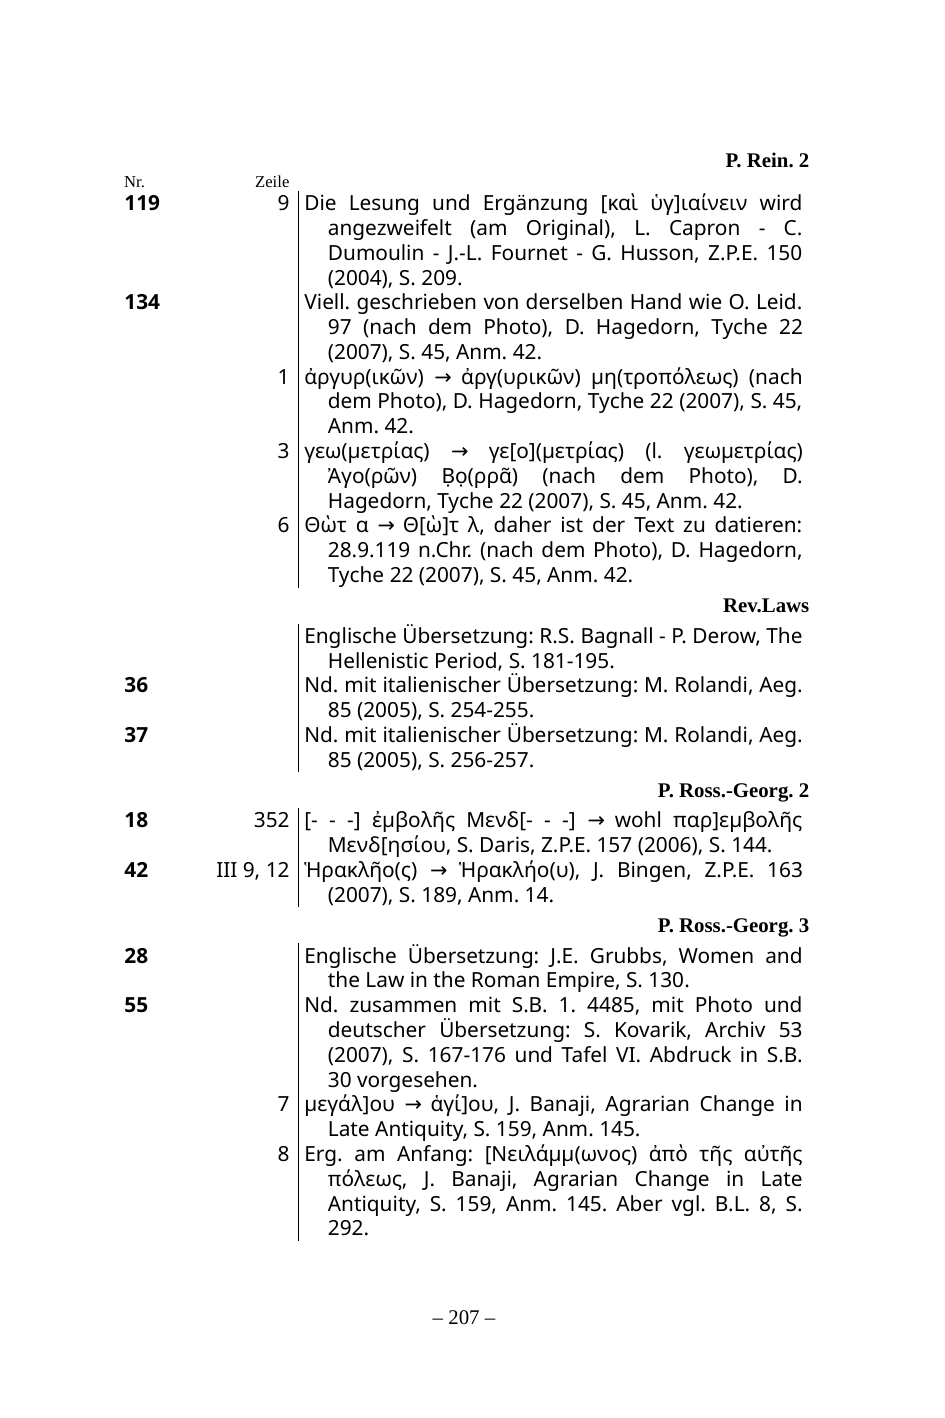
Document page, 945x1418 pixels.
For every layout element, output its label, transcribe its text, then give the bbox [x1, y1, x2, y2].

table_cell Nd. mit italienischer Übersetzung: M. Rolandi, Aeg. 85 (2005), S. 256-257. [299, 723, 809, 772]
table_cell 119 [118, 191, 207, 290]
subtitle P. Ross.-Georg. 3 [118, 913, 809, 937]
table_cell [118, 513, 207, 587]
table_cell 134 [118, 290, 298, 364]
table_header [207, 624, 298, 673]
table_cell Erg. am Anfang: [Νειλάμμ(ωνος) ἀπὸ τῆς αὐτῆς πόλεως, J. Banaji, Agrarian Change in Late Antiquity, S. 159, Anm. 145. Aber vgl. B.L. 8, S. 292. [299, 1142, 809, 1241]
table_cell ἀργυρ(ικῶν) → ἀργ(υρικῶν) μη(τροπόλεως) (nach dem Photo), D. Hagedorn, Tyche 22 (2007), S. 45, Anm. 42. [299, 364, 809, 439]
table_header Englische Übersetzung: J.E. Grubbs, Women and the Law in the Roman Empire, S. 130. [299, 943, 809, 993]
table_cell [118, 439, 207, 513]
table_cell [118, 1142, 207, 1241]
table_header [118, 624, 207, 673]
table_cell Nd. zusammen mit S.B. 1. 4485, mit Photo und deutscher Übersetzung: S. Kovarik, Archiv 53 (2007), S. 167-176 und Tafel VI. Abdruck in S.B. 30 vorgesehen. [299, 993, 809, 1092]
table_cell 36 [118, 673, 298, 723]
table_cell Viell. geschrieben von derselben Hand wie O. Leid. 97 (nach dem Photo), D. Hagedorn, Tyche 22 (2007), S. 45, Anm. 42. [299, 290, 809, 364]
table_cell 42 [118, 858, 207, 907]
table_cell 55 [118, 993, 298, 1092]
table_cell Die Lesung und Ergänzung [καὶ ὑγ]ιαίνειν wird angezweifelt (am Original), L. Capron - C. Dumoulin - J.-L. Fournet - G. Husson, Z.P.E. 150 (2004), S. 209. [299, 191, 809, 290]
table_cell 3 [207, 439, 298, 513]
table_cell [118, 1092, 207, 1142]
table_cell 1 [207, 364, 298, 439]
table_cell 37 [118, 723, 298, 772]
table_cell γεω(μετρίας) → γε[ο](μετρίας) (l. γεωμετρίας) Ἀγο(ρῶν) Β̣ο̣(ρρᾶ) (nach dem Photo), D. Hagedorn, Tyche 22 (2007), S. 45, Anm. 42. [299, 439, 809, 513]
table_cell Θὼτ α → Θ[ὼ]τ λ, daher ist der Text zu datieren: 28.9.119 n.Chr. (nach dem Photo), D. Hagedorn, Tyche 22 (2007), S. 45, Anm. 42. [299, 513, 809, 587]
table_cell Nd. mit italienischer Übersetzung: M. Rolandi, Aeg. 85 (2005), S. 254-255. [299, 673, 809, 723]
table_cell Ἡρακλῆο(ς) → Ἡρακλήο(υ), J. Bingen, Z.P.E. 163 (2007), S. 189, Anm. 14. [299, 858, 809, 907]
subtitle P. Ross.-Georg. 2 [118, 778, 809, 802]
table_cell 9 [207, 191, 298, 290]
table_header 28 [118, 943, 298, 993]
table_header [- - -] ἐμβολῆς Μενδ[- - -] → wohl παρ]εμβολῆς Μενδ[ησίου, S. Daris, Z.P.E. 157 (2006), S. 144. [299, 808, 809, 858]
table_cell 6 [207, 513, 298, 587]
table_cell III 9, 12 [207, 858, 298, 907]
table_header 352 [207, 808, 298, 858]
table_cell [118, 364, 207, 439]
subtitle Rev.Laws [118, 593, 809, 617]
table_cell 8 [207, 1142, 298, 1241]
table_cell μεγάλ]ου → ἁγί]ου, J. Banaji, Agrarian Change in Late Antiquity, S. 159, Anm. 145. [299, 1092, 809, 1142]
table_cell 7 [207, 1092, 298, 1142]
table_header Englische Übersetzung: R.S. Bagnall - P. Derow, The Hellenistic Period, S. 181-195. [299, 624, 809, 673]
table_header 18 [118, 808, 207, 858]
